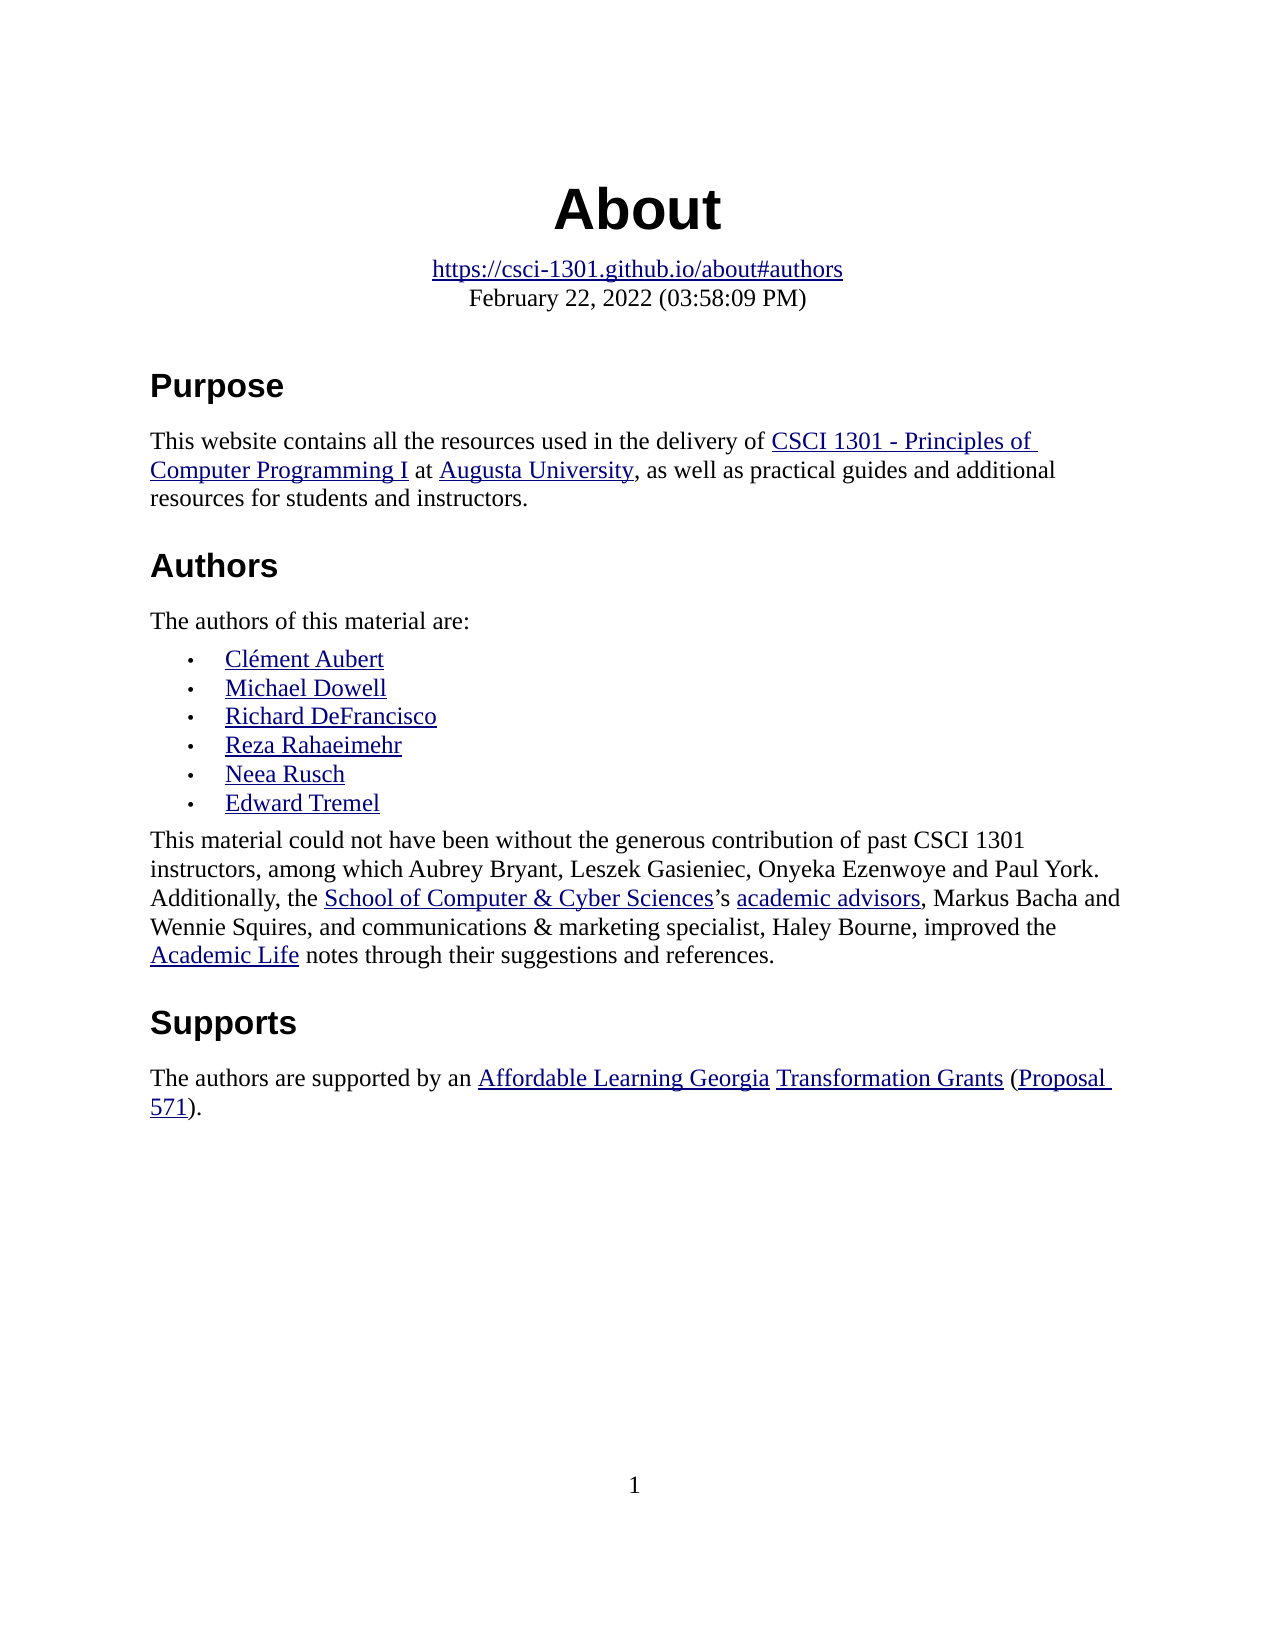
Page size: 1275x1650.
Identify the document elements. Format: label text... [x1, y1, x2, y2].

list Michael Dowell [187, 673, 1125, 701]
title About [150, 175, 1125, 242]
list Reza Rahaeimehr [187, 730, 1125, 759]
list Richard DeFrancisco [187, 701, 1125, 730]
text This material could not have been without the generous contribution of past CSCI 1301 instructors, among which Aubrey Bryant, Leszek Gasieniec, Onyeka Ezenwoye and Paul York. Additionally, the School of Computer & Cyber Sciences’s academic advisors, Markus Bacha and Wennie Squires, and communications & marketing specialist, Haley Bourne, improved the Academic Life notes through their suggestions and references. [150, 825, 1125, 969]
text This website contains all the resources used in the delivery of CSCI 1301 - Principles of Computer Programming I at Augusta University, as well as practical guides and additional resources for students and instructors. [150, 426, 1125, 512]
subtitle Supports [150, 1003, 1125, 1042]
text The authors of this material are: [150, 606, 1125, 635]
subtitle Purpose [150, 366, 1125, 404]
text February 22, 2022 (03:58:09 PM) [150, 283, 1125, 312]
list Edward Tremel [187, 788, 1125, 816]
text The authors are supported by an Affordable Learning Georgia Transformation Grants (Proposal 571). [150, 1063, 1125, 1121]
text https://csci-1301.github.io/about#authors [150, 254, 1125, 283]
list Clément Aubert [187, 644, 1125, 673]
subtitle Authors [150, 546, 1125, 585]
list Neea Rusch [187, 759, 1125, 788]
